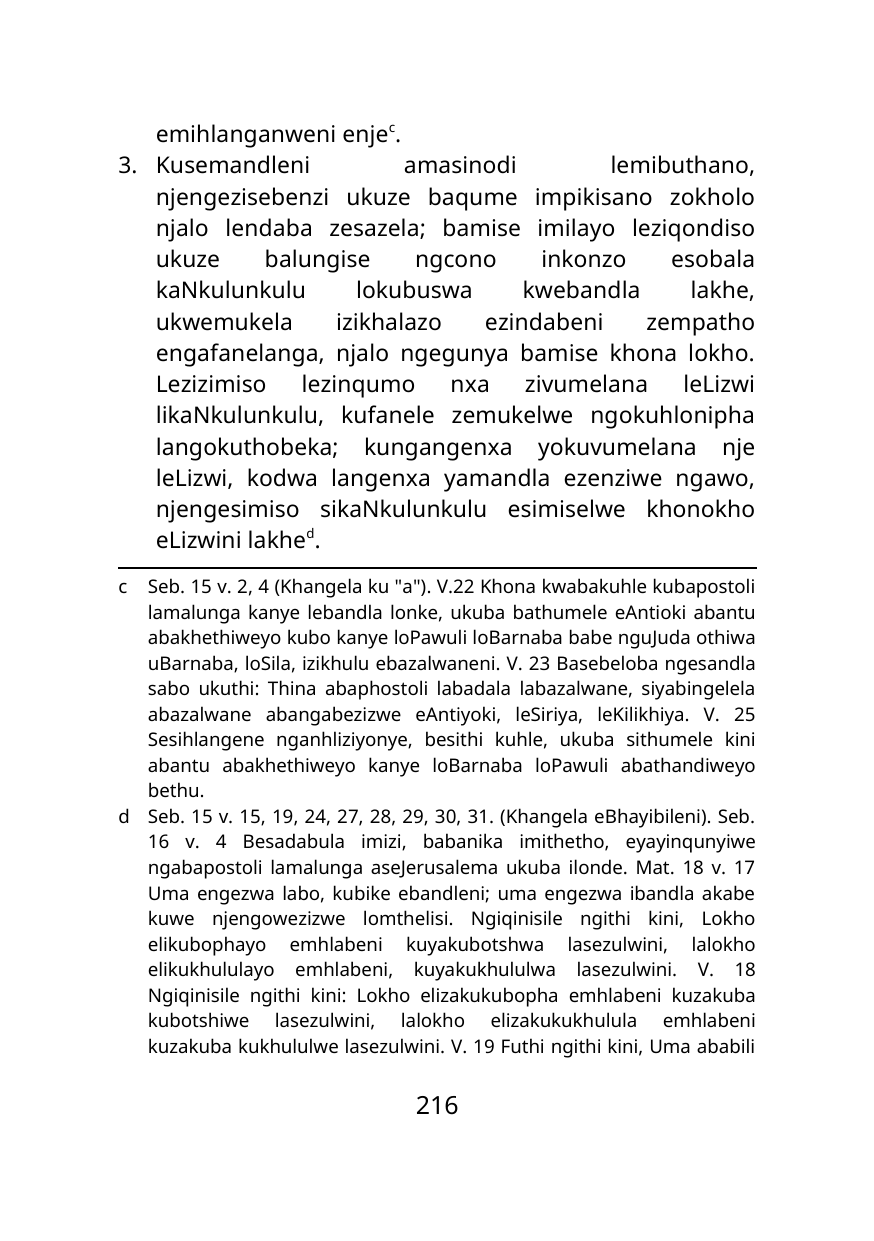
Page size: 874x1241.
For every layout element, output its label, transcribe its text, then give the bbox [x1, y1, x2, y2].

list emihlanganweni enje. [118, 118, 756, 149]
list Seb. 15 v. 15, 19, 24, 27, 28, 29, 30, 31. (Khangela eBhayibileni). Seb. 16 v. 4 Besadabula imizi, babanika imithetho, eyayinqunyiwe ngabapostoli lamalunga aseJerusalema ukuba ilonde. Mat. 18 v. 17 Uma engezwa labo, kubike ebandleni; uma engezwa ibandla akabe kuwe njengowezizwe lomthelisi. Ngiqinisile ngithi kini, Lokho elikubophayo emhlabeni kuyakubotshwa lasezulwini, lalokho elikukhululayo emhlabeni, kuyakukhululwa lasezulwini. V. 18 Ngiqinisile ngithi kini: Lokho elizakukubopha emhlabeni kuzakuba kubotshiwe lasezulwini, lalokho elizakukukhulula emhlabeni kuzakuba kukhululwe lasezulwini. V. 19 Futhi ngithi kini, Uma ababili [118, 803, 756, 1058]
list Seb. 15 v. 2, 4 (Khangela ku "a"). V.22 Khona kwabakuhle kubapostoli lamalunga kanye lebandla lonke, ukuba bathumele eAntioki abantu abakhethiweyo kubo kanye loPawuli loBarnaba babe nguJuda othiwa uBarnaba, loSila, izikhulu ebazalwaneni. V. 23 Basebeloba ngesandla sabo ukuthi: Thina abaphostoli labadala labazalwane, siyabingelela abazalwane abangabezizwe eAntiyoki, leSiriya, leKilikhiya. V. 25 Sesihlangene nganhliziyonye, besithi kuhle, ukuba sithumele kini abantu abakhethiweyo kanye loBarnaba loPawuli abathandiweyo bethu. [118, 574, 756, 803]
list Kusemandleni amasinodi lemibuthano, njengezisebenzi ukuze baqume impikisano zokholo njalo lendaba zesazela; bamise imilayo leziqondiso ukuze balungise ngcono inkonzo esobala kaNkulunkulu lokubuswa kwebandla lakhe, ukwemukela izikhalazo ezindabeni zempatho engafanelanga, njalo ngegunya bamise khona lokho. Lezizimiso lezinqumo nxa zivumelana leLizwi likaNkulunkulu, kufanele zemukelwe ngokuhlonipha langokuthobeka; kungangenxa yokuvumelana nje leLizwi, kodwa langenxa yamandla ezenziwe ngawo, njengesimiso sikaNkulunkulu esimiselwe khonokho eLizwini lakhe. [118, 149, 756, 556]
